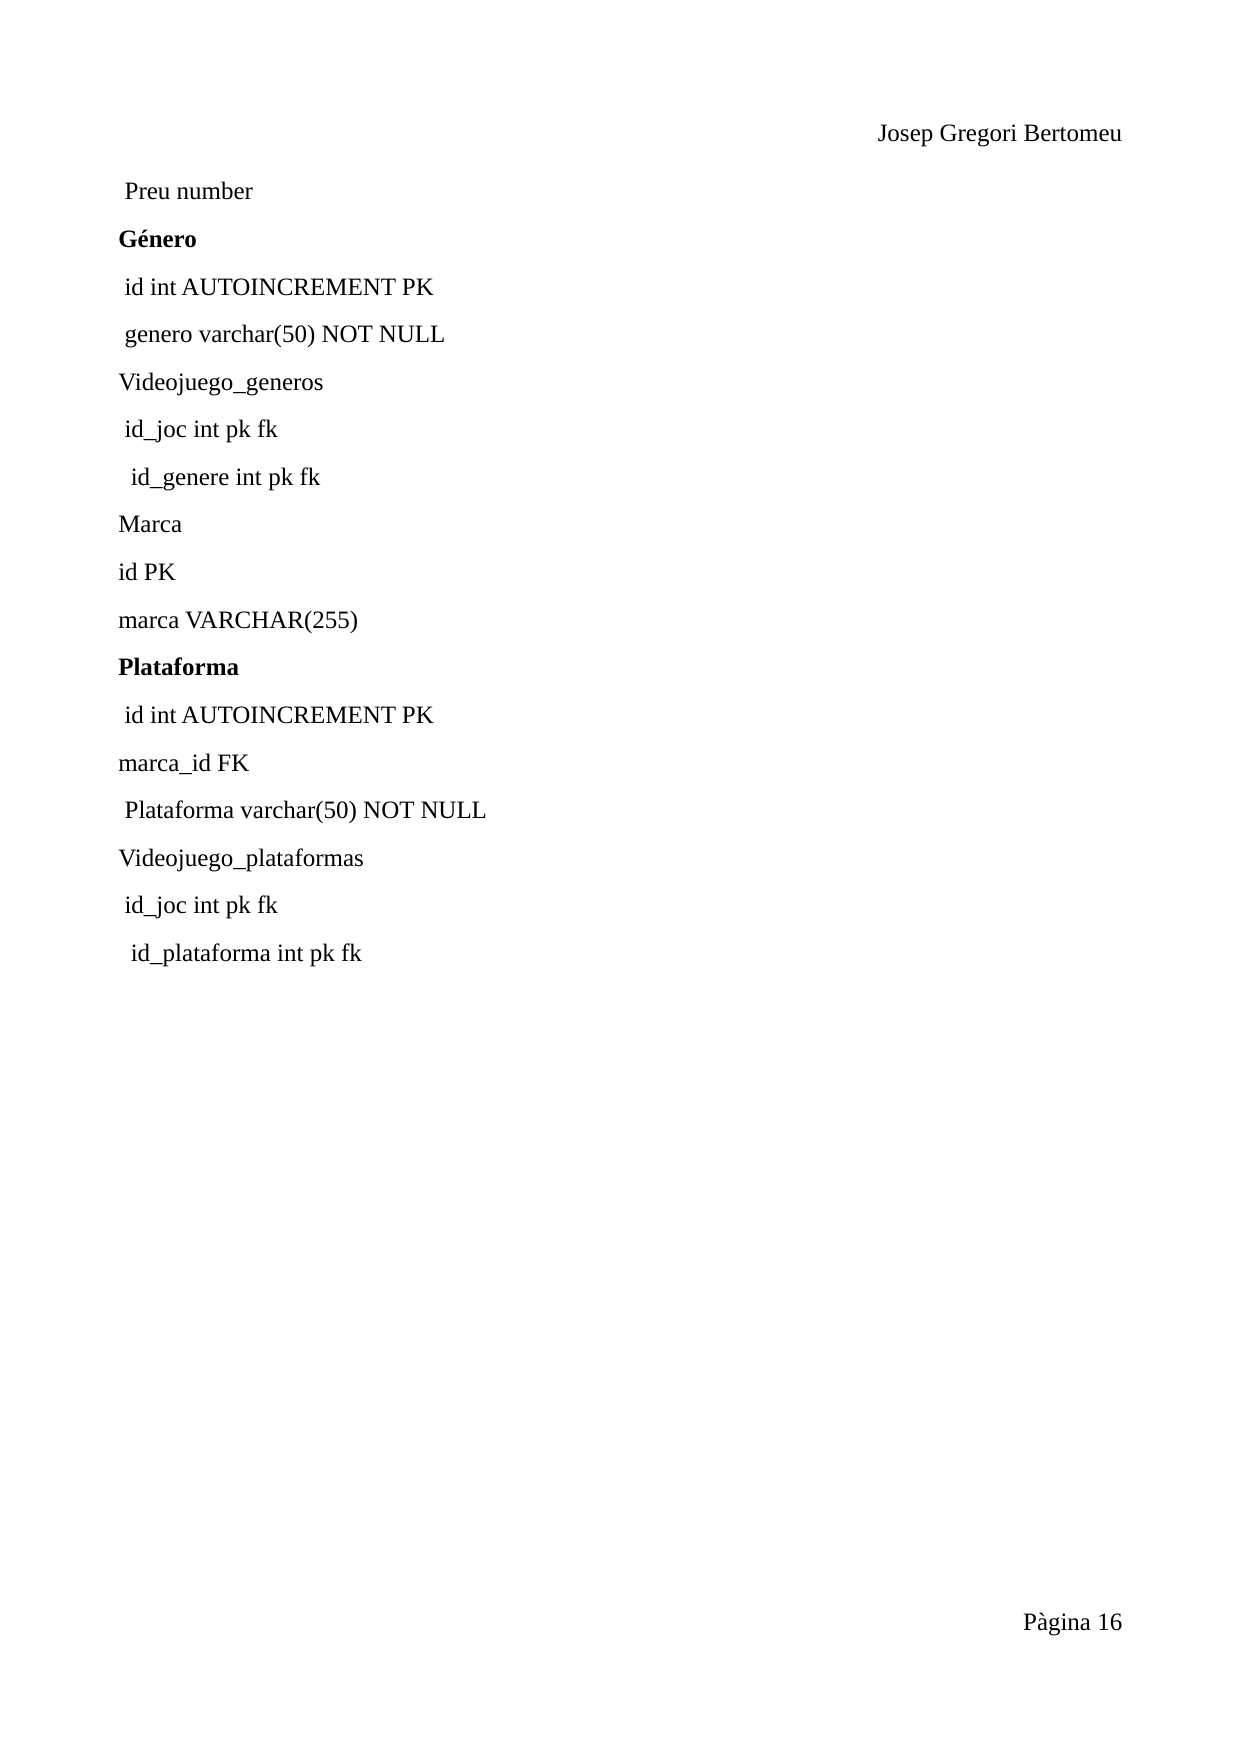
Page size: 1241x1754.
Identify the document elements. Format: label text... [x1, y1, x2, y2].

text Marca [118, 509, 1122, 538]
text Plataforma [118, 652, 1122, 681]
text Preu number [118, 176, 1122, 205]
text id int AUTOINCREMENT PK [118, 272, 1122, 300]
text Videojuego_plataformas [118, 843, 1122, 872]
text Género [118, 224, 1122, 253]
text marca_id FK [118, 748, 1122, 776]
text id_plataforma int pk fk [118, 938, 1122, 967]
text id int AUTOINCREMENT PK [118, 700, 1122, 729]
text id PK [118, 557, 1122, 586]
text genero varchar(50) NOT NULL [118, 319, 1122, 348]
text Videojuego_generos [118, 367, 1122, 396]
text marca VARCHAR(255) [118, 605, 1122, 633]
text id_genere int pk fk [118, 462, 1122, 491]
text id_joc int pk fk [118, 414, 1122, 443]
text id_joc int pk fk [118, 890, 1122, 919]
text Plataforma varchar(50) NOT NULL [118, 795, 1122, 824]
